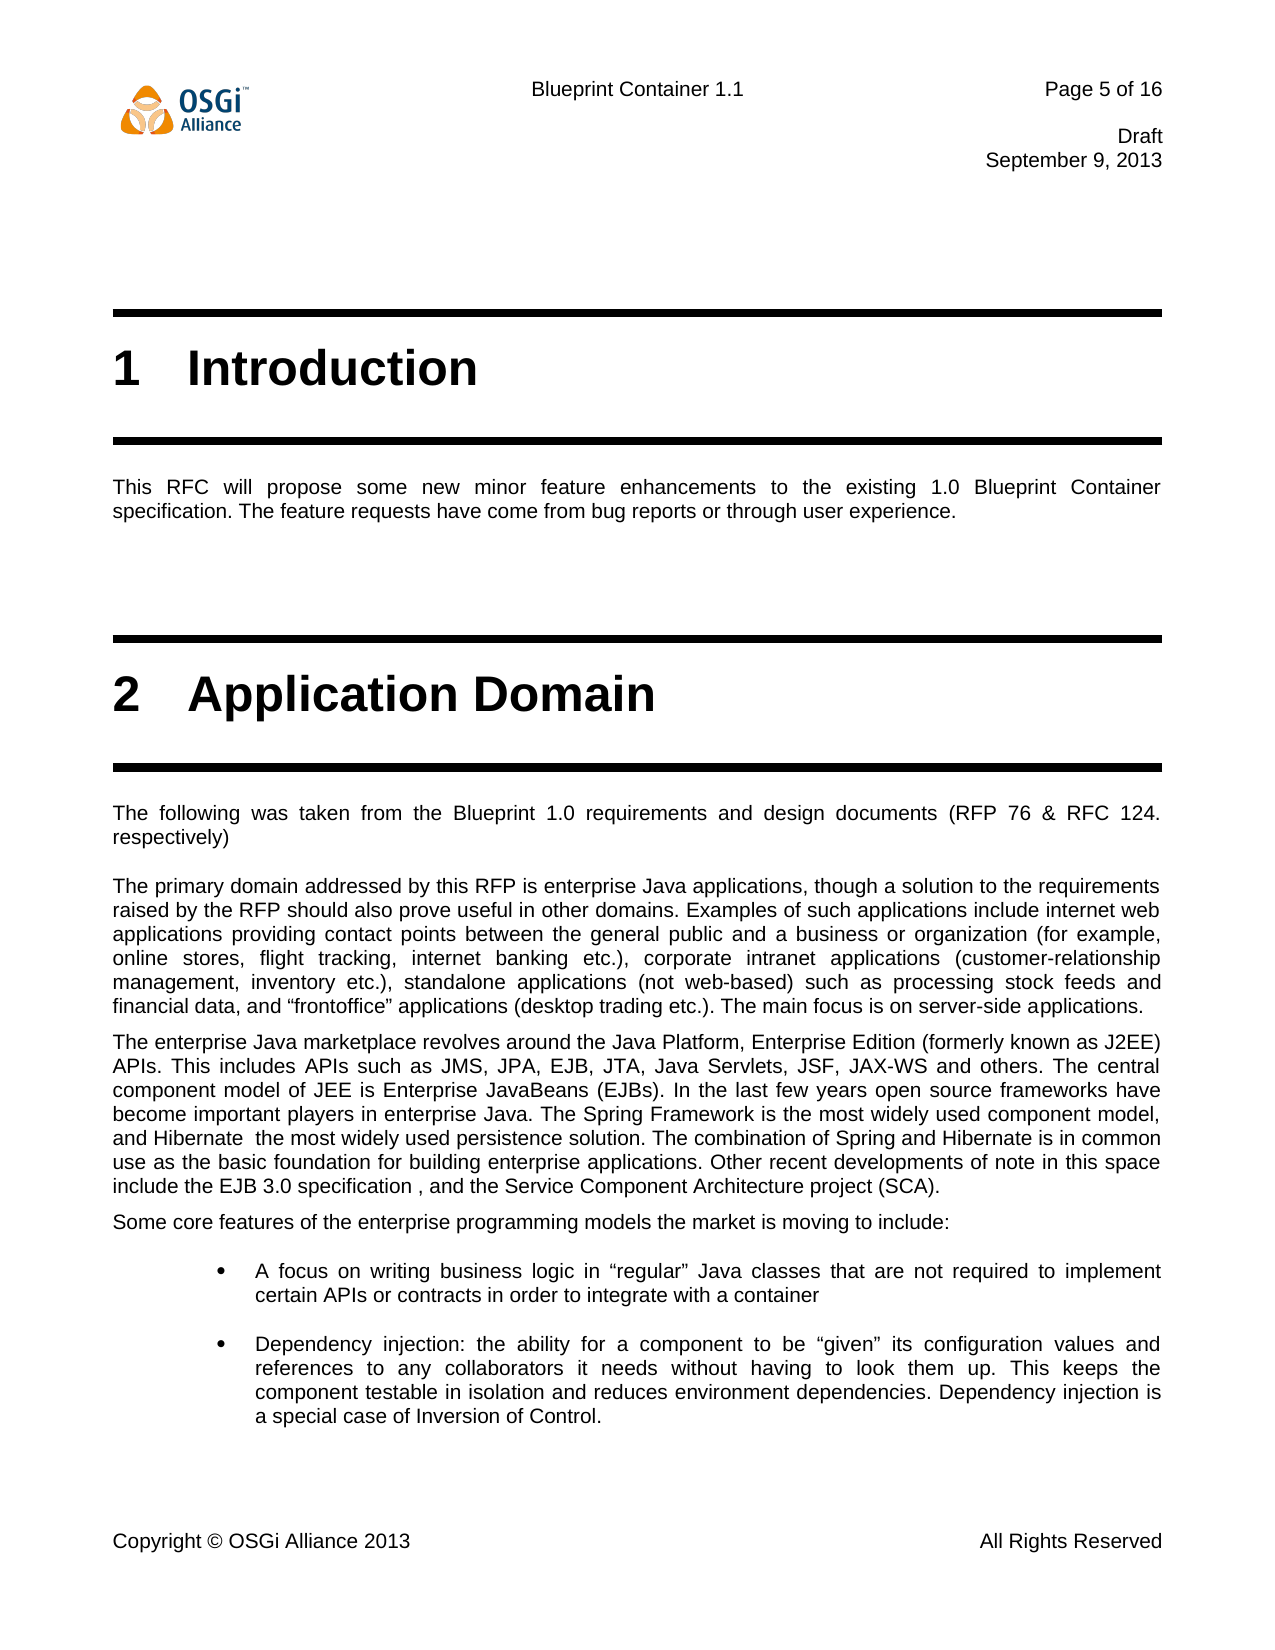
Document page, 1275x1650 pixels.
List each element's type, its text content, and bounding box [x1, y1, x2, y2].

text The primary domain addressed by this RFP is enterprise Java applications, though a solution to the requirements raised by the RFP should also prove useful in other domains. Examples of such applications include internet web applications providing contact points between the general public and a business or organization (for example, online stores, flight tracking, internet banking etc.), corporate intranet applications (customer-relationship management, inventory etc.), standalone applications (not web-based) such as processing stock feeds and financial data, and “frontoffice” applications (desktop trading etc.). The main focus is on server-side applications. [112, 874, 1162, 1017]
text Some core features of the enterprise programming models the market is moving to include: [112, 1210, 1162, 1234]
picture [113, 78, 257, 142]
subtitle Introduction [112, 310, 1162, 445]
text This RFC will propose some new minor feature enhancements to the existing 1.0 Blueprint Container specification. The feature requests have come from bug reports or through user experience. [112, 474, 1162, 522]
list Dependency injection: the ability for a component to be “given” its configuration values and references to any collaborators it needs without having to look them up. This keeps the component testable in isolation and reduces environment dependencies. Dependency injection is a special case of Inversion of Control. [217, 1332, 1162, 1428]
text The enterprise Java marketplace revolves around the Java Platform, Enterprise Edition (formerly known as J2EE) APIs. This includes APIs such as JMS, JPA, EJB, JTA, Java Servlets, JSF, JAX-WS and others. The central component model of JEE is Enterprise JavaBeans (EJBs). In the last few years open source frameworks have become important players in enterprise Java. The Spring Framework is the most widely used component model, and Hibernate the most widely used persistence solution. The combination of Spring and Hibernate is in common use as the basic foundation for building enterprise applications. Other recent developments of note in this space include the EJB 3.0 specification , and the Service Component Architecture project (SCA). [112, 1030, 1162, 1198]
text The following was taken from the Blueprint 1.0 requirements and design documents (RFP 76 & RFC 124. respectively) [112, 801, 1162, 849]
list A focus on writing business logic in “regular” Java classes that are not required to implement certain APIs or contracts in order to integrate with a container [217, 1259, 1162, 1307]
subtitle Application Domain [112, 636, 1162, 772]
